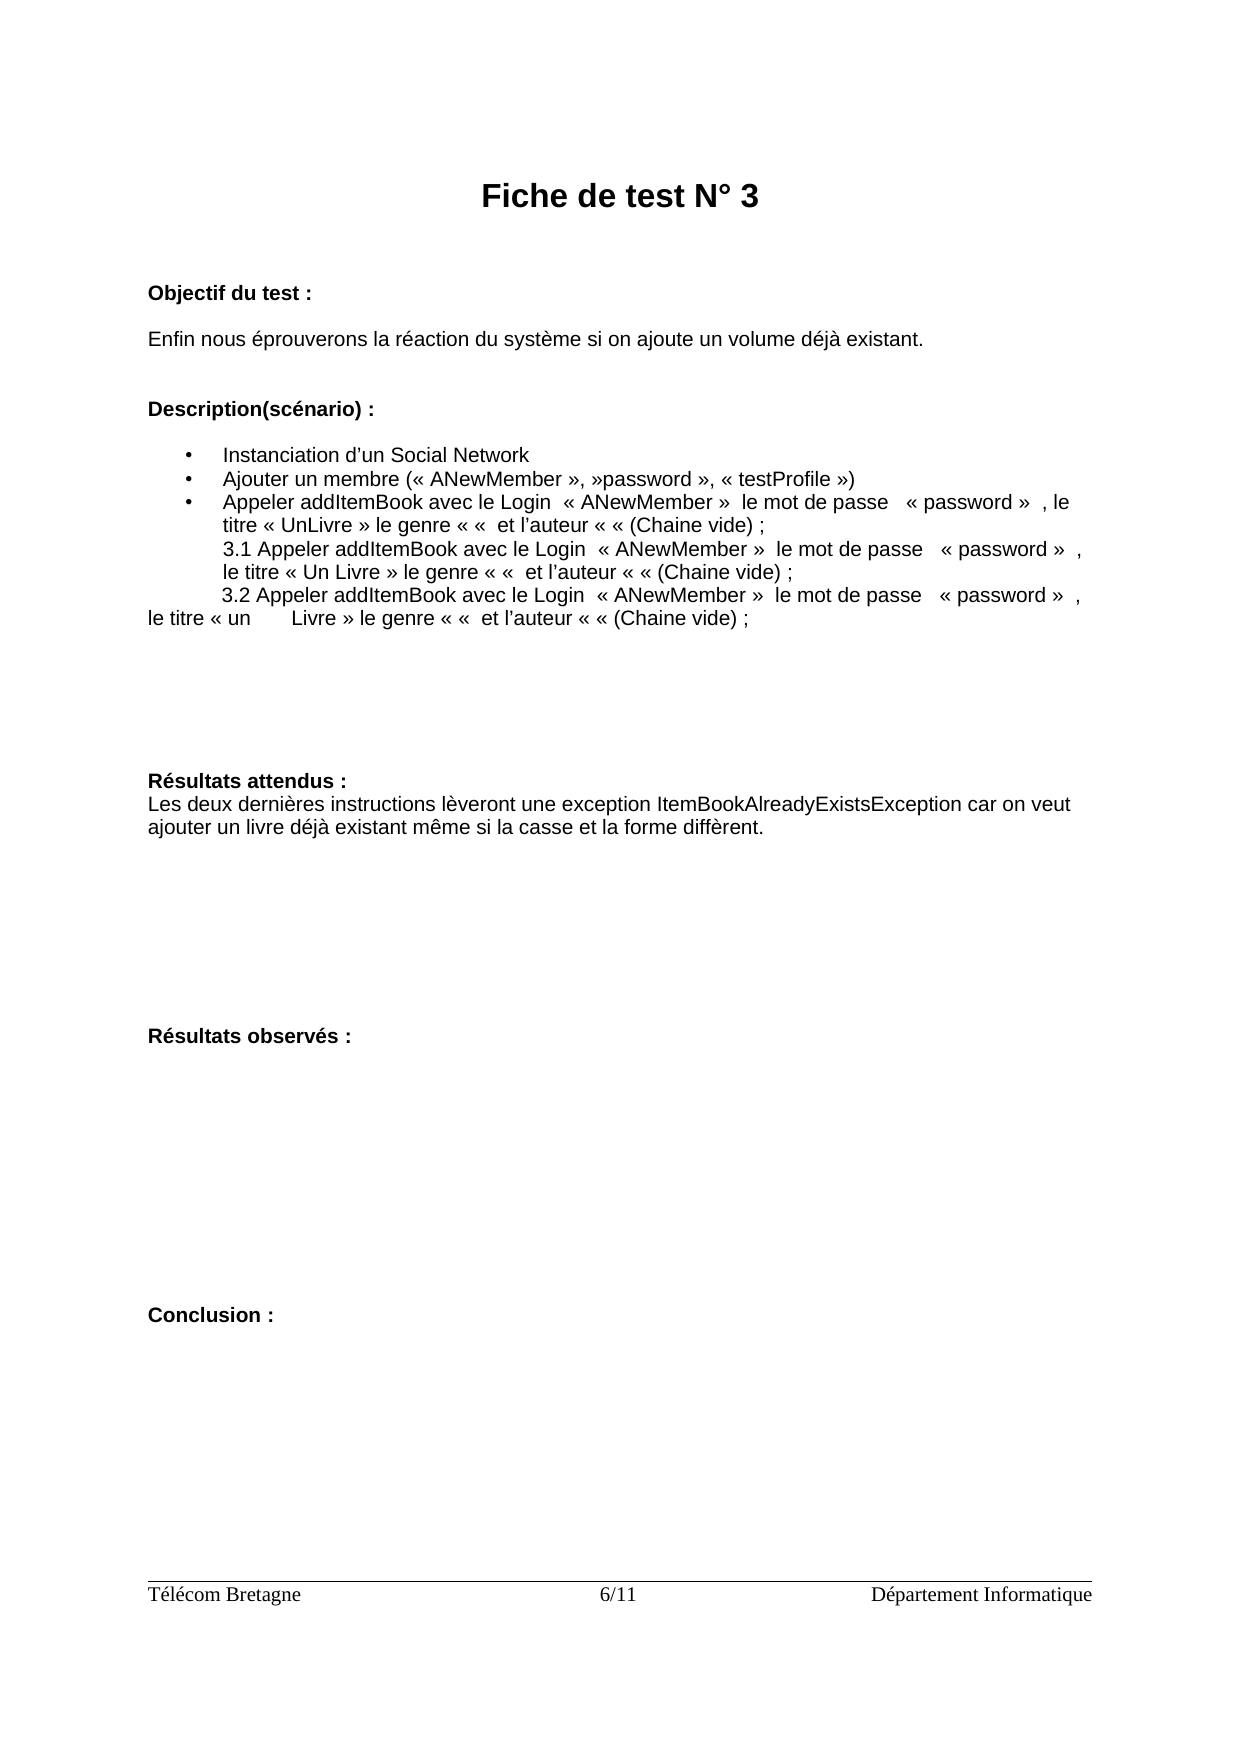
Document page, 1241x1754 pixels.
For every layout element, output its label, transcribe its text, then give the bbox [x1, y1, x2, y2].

text 3.2 Appeler addItemBook avec le Login « ANewMember » le mot de passe « password » , le titre « un Livre » le genre « « et l’auteur « « (Chaine vide) ; [148, 583, 1092, 630]
title Fiche de test N° 3 [148, 177, 1092, 214]
text Objectif du test : [148, 281, 1092, 304]
text Résultats attendus : [148, 769, 1092, 793]
text Enfin nous éprouverons la réaction du système si on ajoute un volume déjà existant. [148, 328, 1092, 351]
list Ajouter un membre (« ANewMember », »password », « testProfile ») [185, 467, 1092, 491]
text Les deux dernières instructions lèveront une exception ItemBookAlreadyExistsException car on veut ajouter un livre déjà existant même si la casse et la forme diffèrent. [148, 793, 1092, 839]
list Appeler addItemBook avec le Login « ANewMember » le mot de passe « password » , le titre « UnLivre » le genre « « et l’auteur « « (Chaine vide) ; [185, 491, 1092, 537]
list 3.1 Appeler addItemBook avec le Login « ANewMember » le mot de passe « password » , le titre « Un Livre » le genre « « et l’auteur « « (Chaine vide) ; [185, 537, 1092, 583]
text Description(scénario) : [148, 397, 1092, 421]
text Résultats observés : [148, 1025, 1092, 1048]
list Instanciation d’un Social Network [185, 444, 1092, 467]
subtitle Conclusion : [148, 1304, 1092, 1327]
